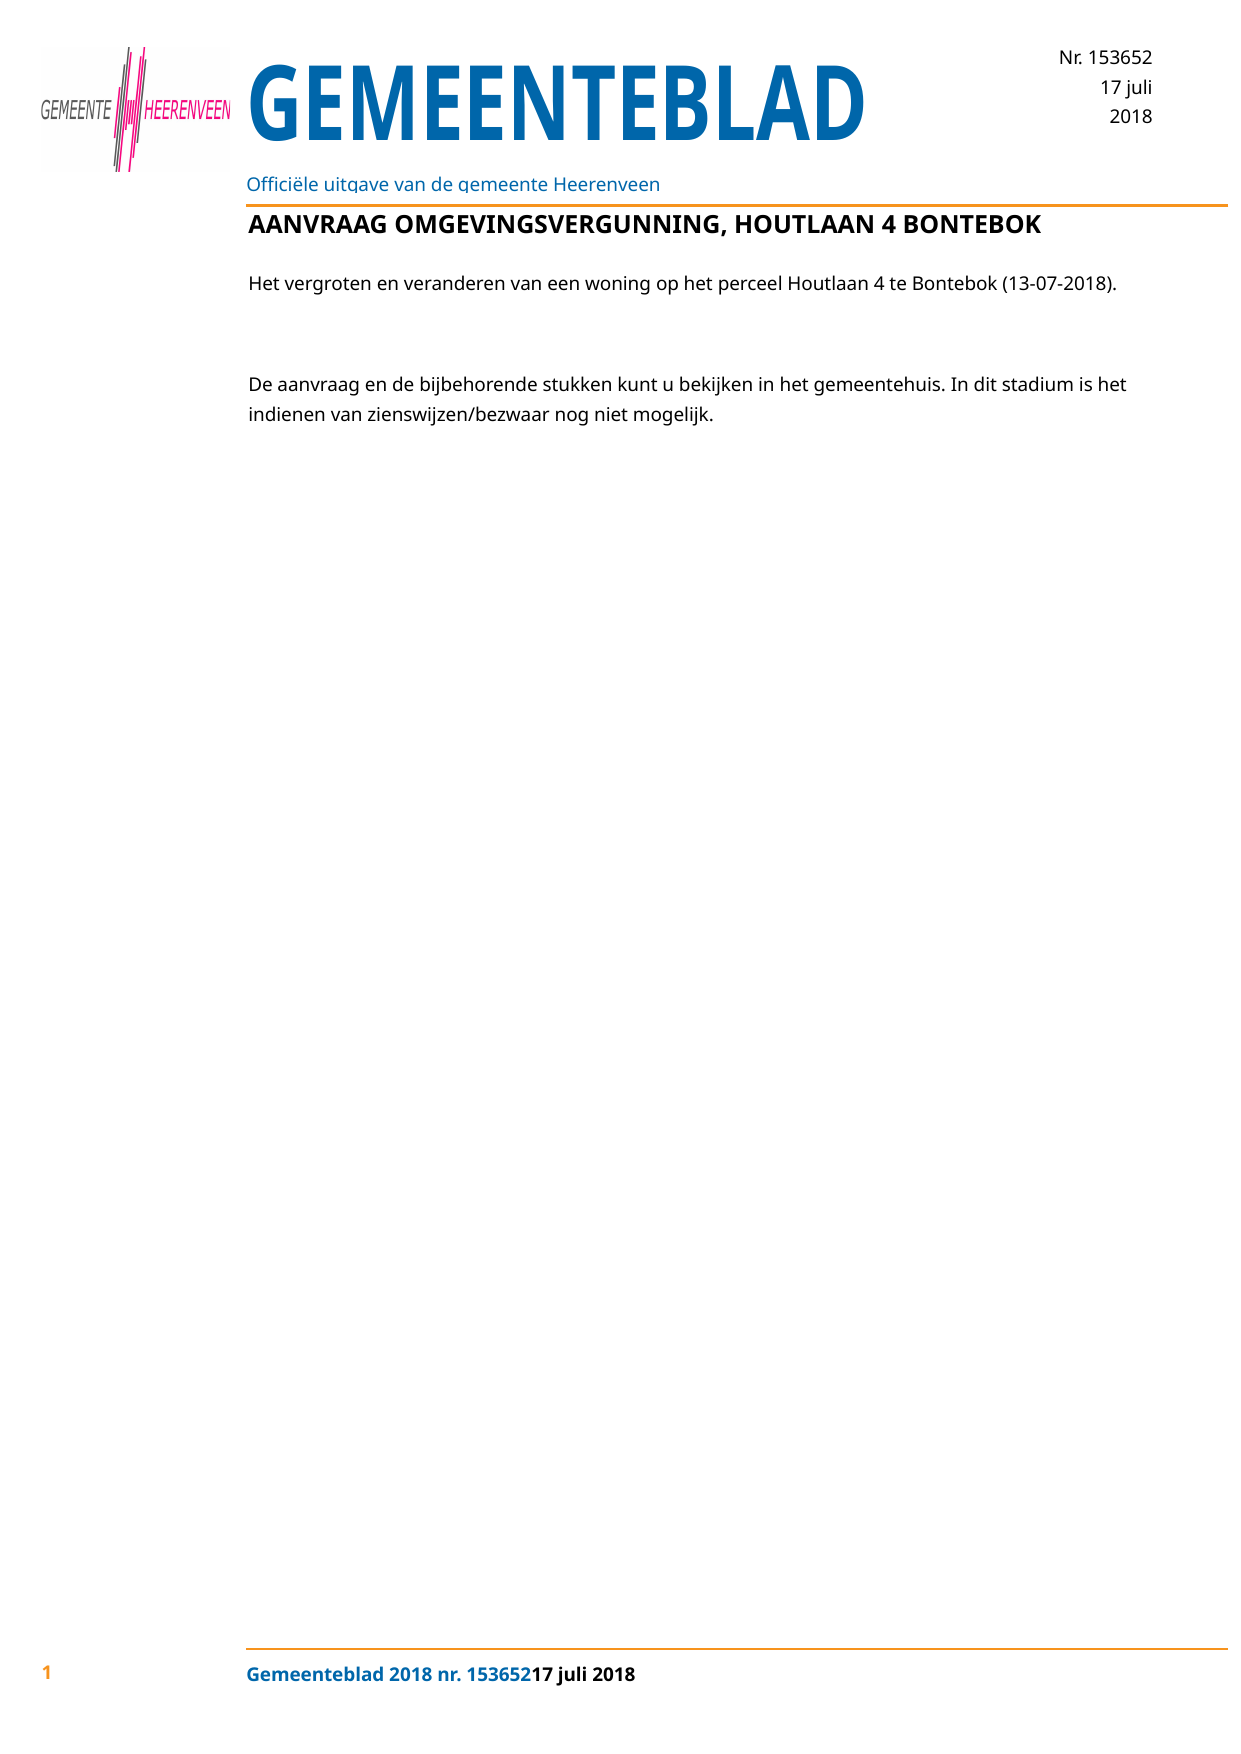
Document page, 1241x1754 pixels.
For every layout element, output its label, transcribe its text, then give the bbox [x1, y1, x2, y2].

picture [41, 47, 231, 172]
text De aanvraag en de bijbehorende stukken kunt u bekijken in het gemeentehuis. In dit stadium is het indienen van zienswijzen/bezwaar nog niet mogelijk. [248, 371, 1152, 426]
text AANVRAAG OMGEVINGSVERGUNNING, HOUTLAAN 4 BONTEBOK [248, 207, 1152, 241]
text Het vergroten en veranderen van een woning op het perceel Houtlaan 4 te Bontebok (13-07-2018). [248, 270, 1152, 296]
